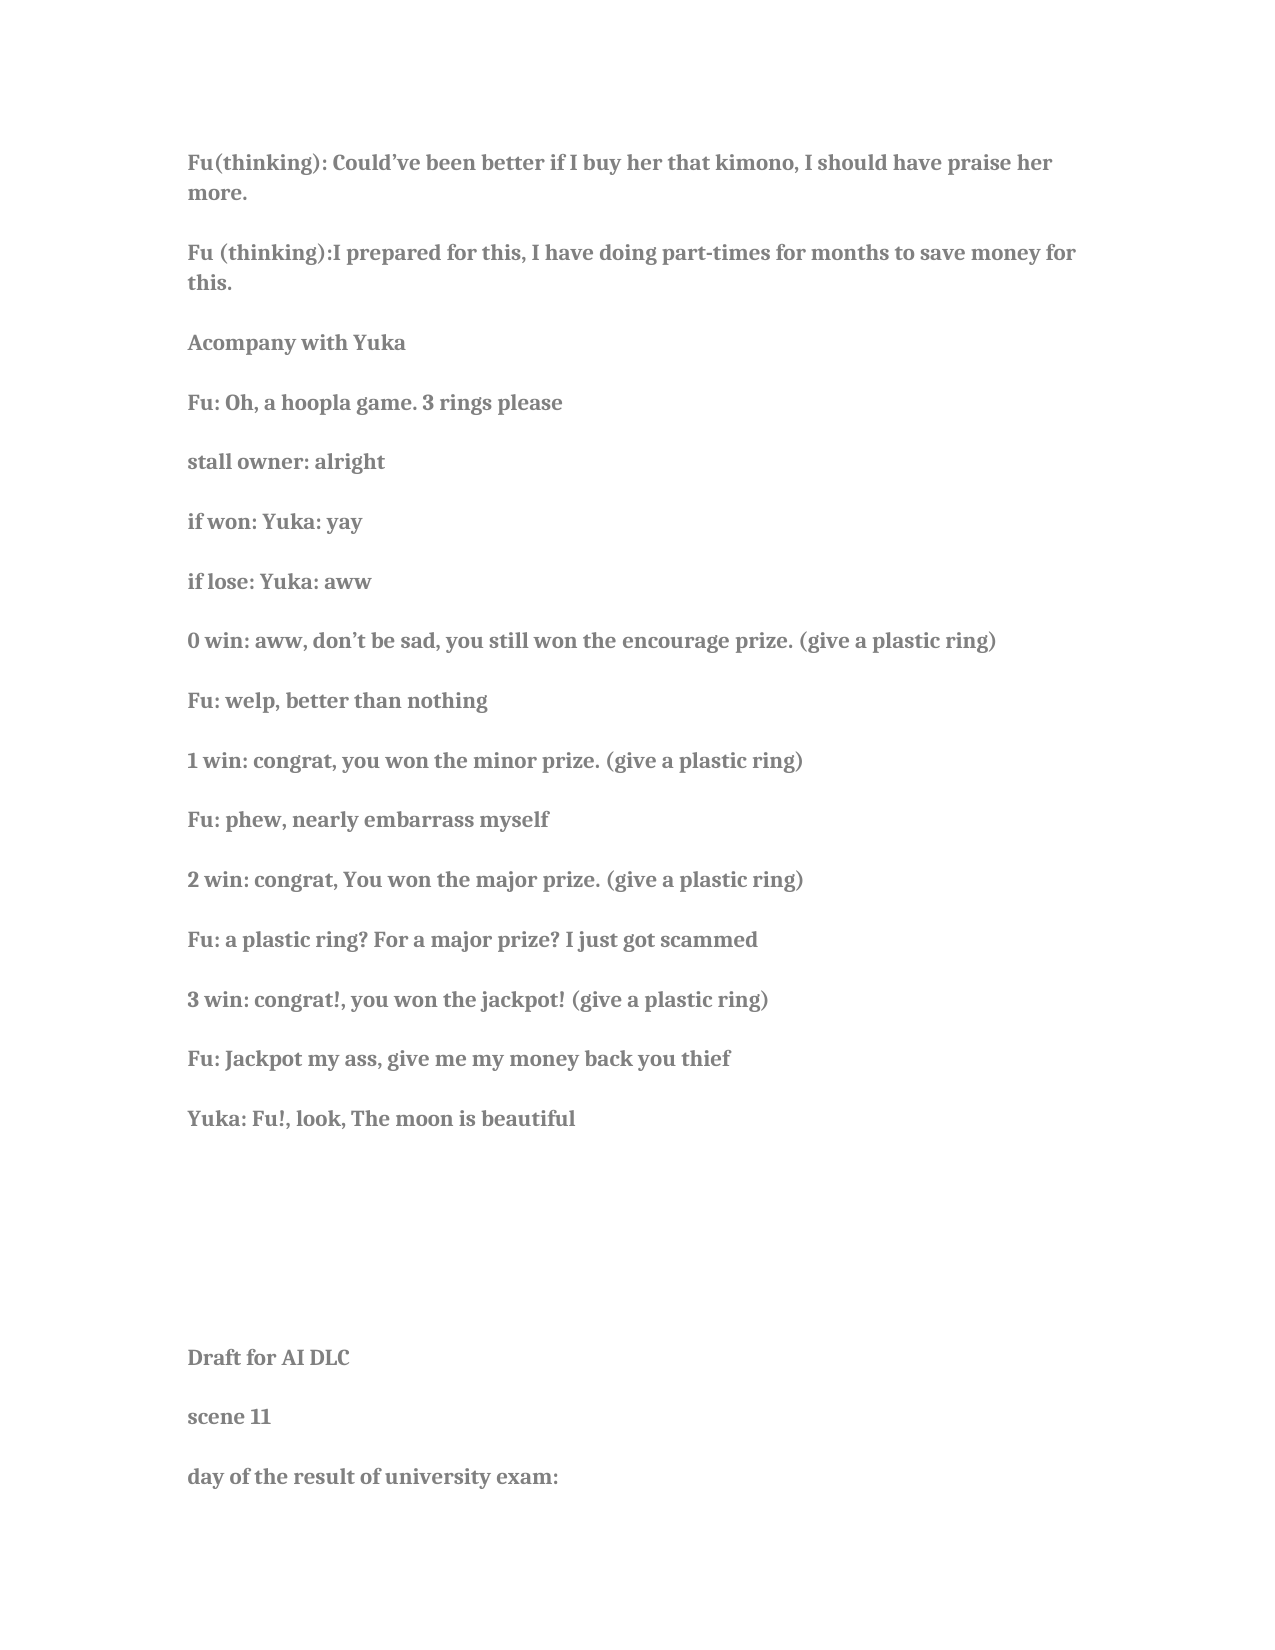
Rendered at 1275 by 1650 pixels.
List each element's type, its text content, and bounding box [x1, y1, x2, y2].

text scene 11 [187, 1404, 1087, 1431]
text 2 win: congrat, You won the major prize. (give a plastic ring) [187, 867, 1087, 893]
text 3 win: congrat!, you won the jackpot! (give a plastic ring) [187, 986, 1087, 1013]
text Yuka: Fu!, look, The moon is beautiful [187, 1106, 1087, 1132]
text Fu(thinking): Could’ve been better if I buy her that kimono, I should have praise her more. [187, 150, 1087, 207]
text stall owner: alright [187, 449, 1087, 476]
text Fu: welp, better than nothing [187, 688, 1087, 714]
text Fu: Oh, a hoopla game. 3 rings please [187, 389, 1087, 416]
text 1 win: congrat, you won the minor prize. (give a plastic ring) [187, 748, 1087, 774]
text Draft for AI DLC [187, 1344, 1087, 1371]
text Fu: Jackpot my ass, give me my money back you thief [187, 1046, 1087, 1072]
text if lose: Yuka: aww [187, 568, 1087, 595]
text Fu: phew, nearly embarrass myself [187, 807, 1087, 834]
text Fu: a plastic ring? For a major prize? I just got scammed [187, 927, 1087, 953]
text day of the result of university exam: [187, 1464, 1087, 1490]
text if won: Yuka: yay [187, 509, 1087, 535]
text 0 win: aww, don’t be sad, you still won the encourage prize. (give a plastic ring) [187, 628, 1087, 654]
text Fu (thinking):I prepared for this, I have doing part-times for months to save money for this. [187, 240, 1087, 296]
text Acompany with Yuka [187, 330, 1087, 356]
